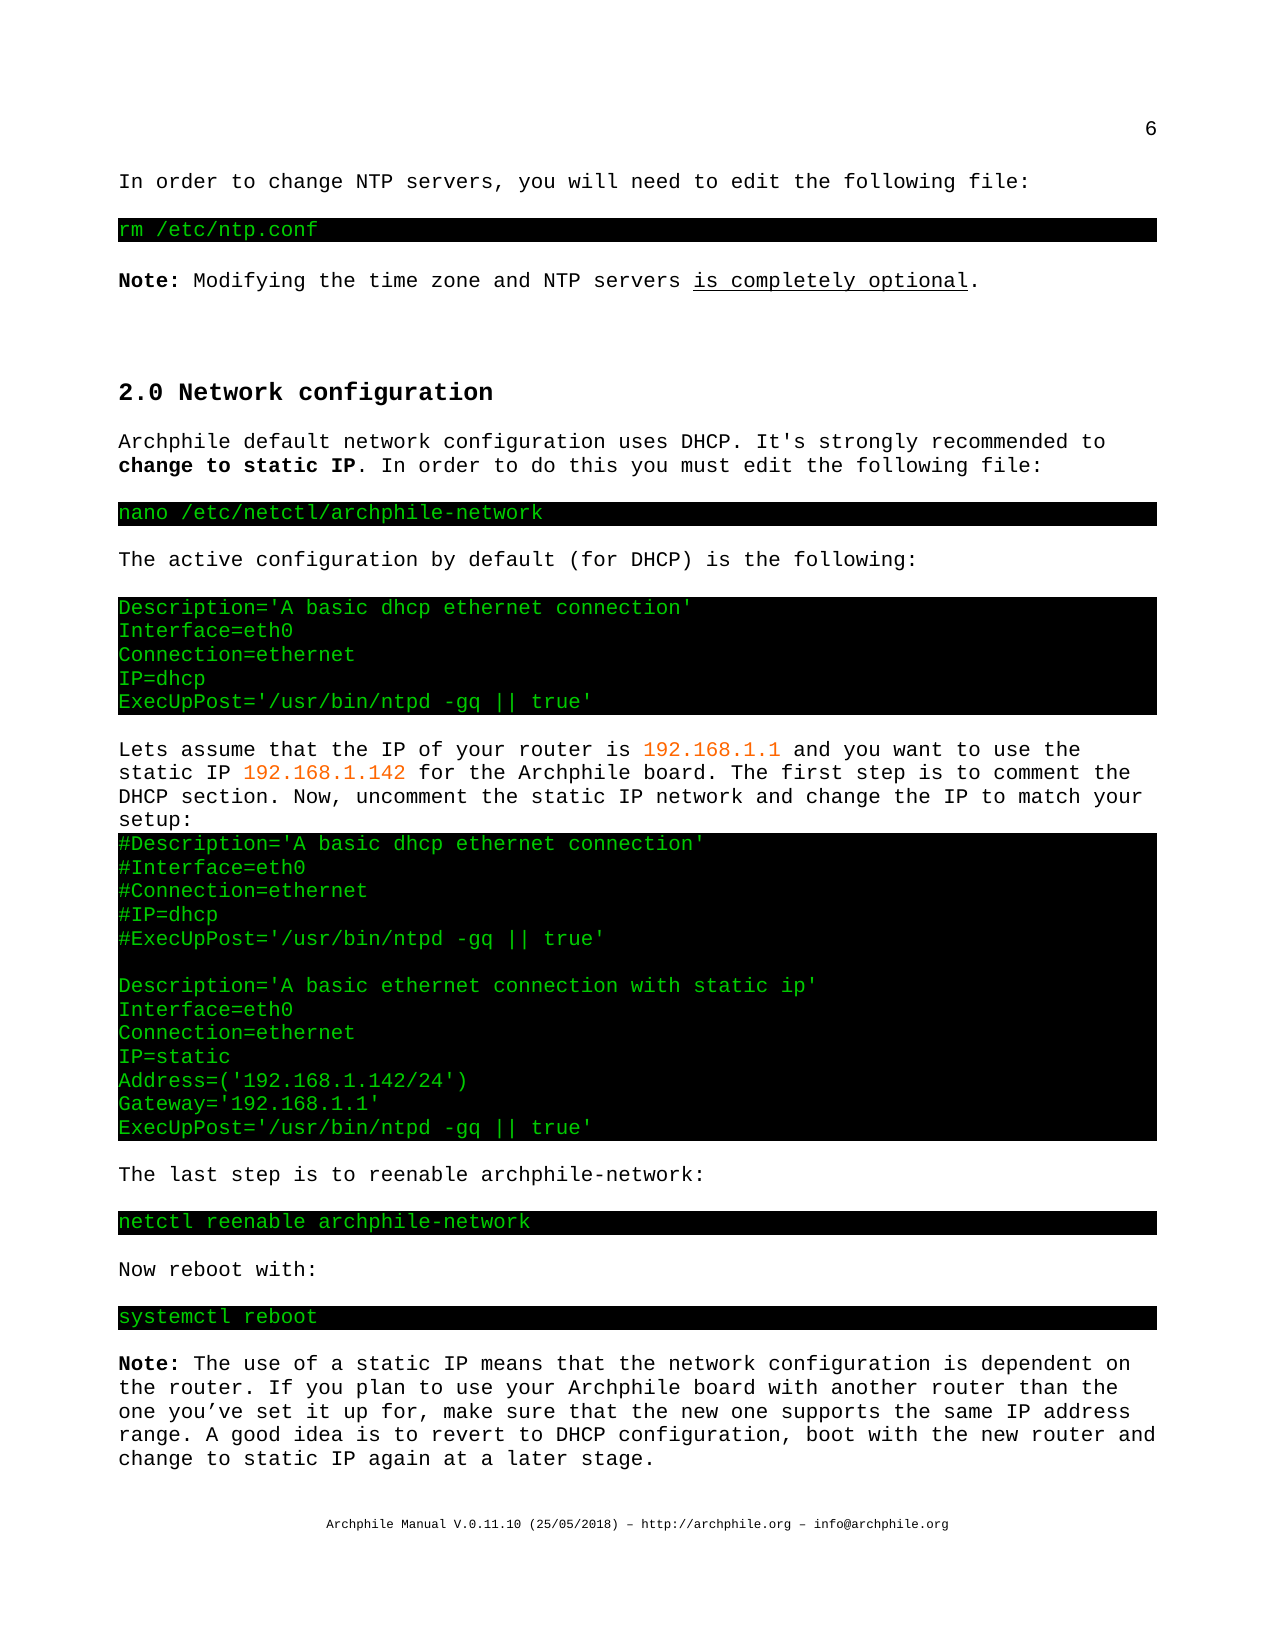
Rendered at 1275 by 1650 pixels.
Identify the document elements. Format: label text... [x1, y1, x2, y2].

text netctl reenable archphile-network [118, 1211, 1157, 1235]
text Interface=eth0 [118, 620, 1157, 644]
text ExecUpPost='/usr/bin/ntpd -gq || true' [118, 691, 1157, 715]
text Now reboot with: [118, 1259, 1157, 1282]
text Interface=eth0 [118, 999, 1157, 1022]
text Description='A basic dhcp ethernet connection' [118, 597, 1157, 620]
text In order to change NTP servers, you will need to edit the following file: [118, 171, 1157, 195]
text The last step is to reenable archphile-network: [118, 1164, 1157, 1188]
text 2.0 Network configuration [118, 379, 1157, 407]
text Description='A basic ethernet connection with static ip' [118, 975, 1157, 999]
text IP=static [118, 1046, 1157, 1069]
text ExecUpPost='/usr/bin/ntpd -gq || true' [118, 1117, 1157, 1141]
text Lets assume that the IP of your router is 192.168.1.1 and you want to use the static IP 192.168.1.142 for the Archphile board. The first step is to comment the DHCP section. Now, uncomment the static IP network and change the IP to match your setup: [118, 738, 1157, 833]
text IP=dhcp [118, 668, 1157, 691]
text systemctl reboot [118, 1306, 1157, 1330]
text #Interface=eth0 [118, 857, 1157, 880]
text #ExecUpPost='/usr/bin/ntpd -gq || true' [118, 928, 1157, 951]
text Address=('192.168.1.142/24') [118, 1069, 1157, 1093]
text #Connection=ethernet [118, 880, 1157, 904]
text Gateway='192.168.1.1' [118, 1093, 1157, 1117]
text Note: The use of a static IP means that the network configuration is dependent on the router. If you plan to use your Archphile board with another router than the one you’ve set it up for, make sure that the new one supports the same IP address range. A good idea is to revert to DHCP configuration, boot with the new router and change to static IP again at a later stage. [118, 1353, 1157, 1472]
text #IP=dhcp [118, 904, 1157, 928]
text rm /etc/ntp.conf [118, 218, 1157, 242]
text The active configuration by default (for DHCP) is the following: [118, 549, 1157, 573]
text Note: Modifying the time zone and NTP servers is completely optional. [118, 271, 1157, 294]
text Connection=ethernet [118, 1022, 1157, 1046]
text Archphile default network configuration uses DHCP. It's strongly recommended to change to static IP. In order to do this you must edit the following file: [118, 431, 1157, 478]
text nano /etc/netctl/archphile-network [118, 502, 1157, 526]
text Connection=ethernet [118, 644, 1157, 668]
text #Description='A basic dhcp ethernet connection' [118, 833, 1157, 857]
